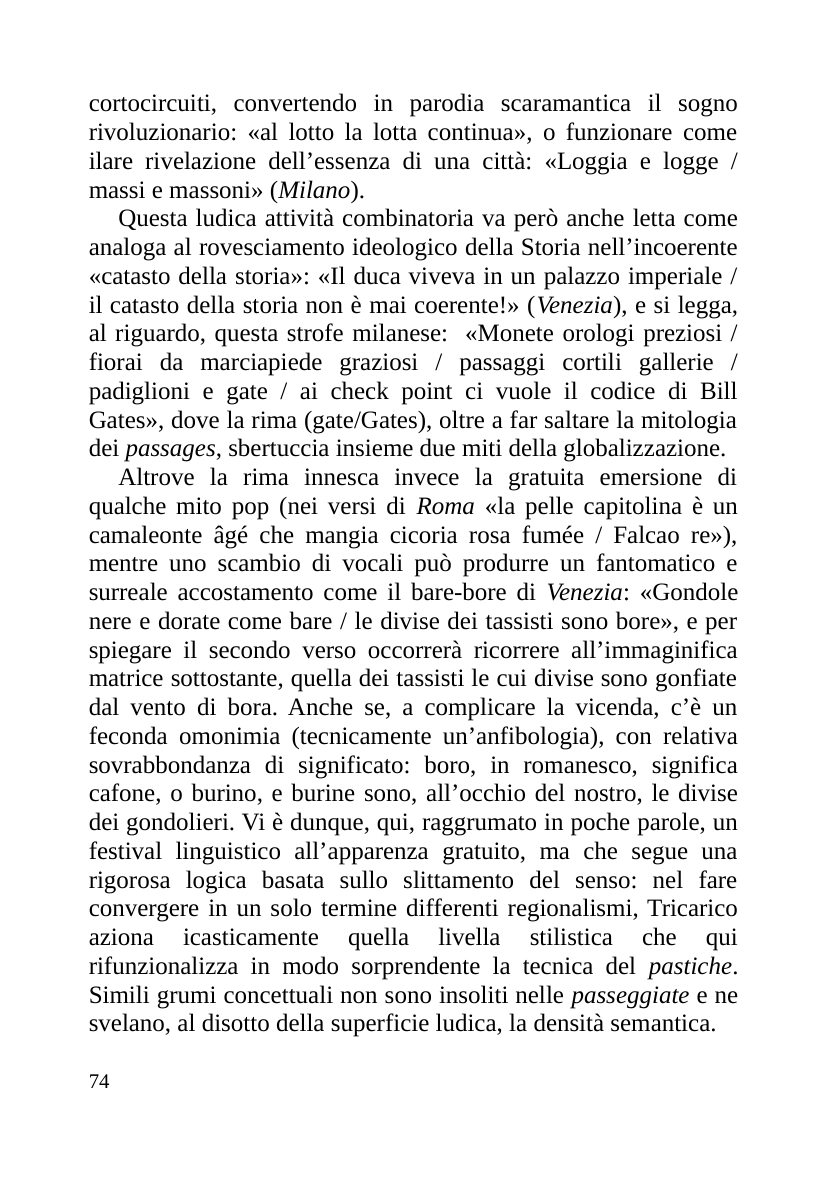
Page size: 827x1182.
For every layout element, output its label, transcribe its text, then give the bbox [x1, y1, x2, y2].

text Altrove la rima innesca invece la gratuita emersione di qualche mito pop (nei versi di Roma «la pelle capitolina è un camaleonte âgé che mangia cicoria rosa fumée / Falcao re»), mentre uno scambio di vocali può produrre un fantomatico e surreale accostamento come il bare-bore di Venezia: «Gondole nere e dorate come bare / le divise dei tassisti sono bore», e per spiegare il secondo verso occorrerà ricorrere all’immaginifica matrice sottostante, quella dei tassisti le cui divise sono gonfiate dal vento di bora. Anche se, a complicare la vicenda, c’è un feconda omonimia (tecnicamente un’anfibologia), con relativa sovrabbondanza di significato: boro, in romanesco, significa cafone, o burino, e burine sono, all’occhio del nostro, le divise dei gondolieri. Vi è dunque, qui, raggrumato in poche parole, un festival linguistico all’apparenza gratuito, ma che segue una rigorosa logica basata sullo slittamento del senso: nel fare convergere in un solo termine differenti regionalismi, Tricarico aziona icasticamente quella livella stilistica che qui rifunzionalizza in modo sorprendente la tecnica del pastiche. Simili grumi concettuali non sono insoliti nelle passeggiate e ne svelano, al disotto della superficie ludica, la densità semantica. [88, 462, 738, 1037]
text Questa ludica attività combinatoria va però anche letta come analoga al rovesciamento ideologico della Storia nell’incoerente «catasto della storia»: «Il duca viveva in un palazzo imperiale / il catasto della storia non è mai coerente!» (Venezia), e si legga, al riguardo, questa strofe milanese: «Monete orologi preziosi / fiorai da marciapiede graziosi / passaggi cortili gallerie / padiglioni e gate / ai check point ci vuole il codice di Bill Gates», dove la rima (gate/Gates), oltre a far saltare la mitologia dei passages, sbertuccia insieme due miti della globalizzazione. [88, 203, 738, 462]
text cortocircuiti, convertendo in parodia scaramantica il sogno rivoluzionario: «al lotto la lotta continua», o funzionare come ilare rivelazione dell’essenza di una città: «Loggia e logge / massi e massoni» (Milano). [88, 88, 738, 203]
